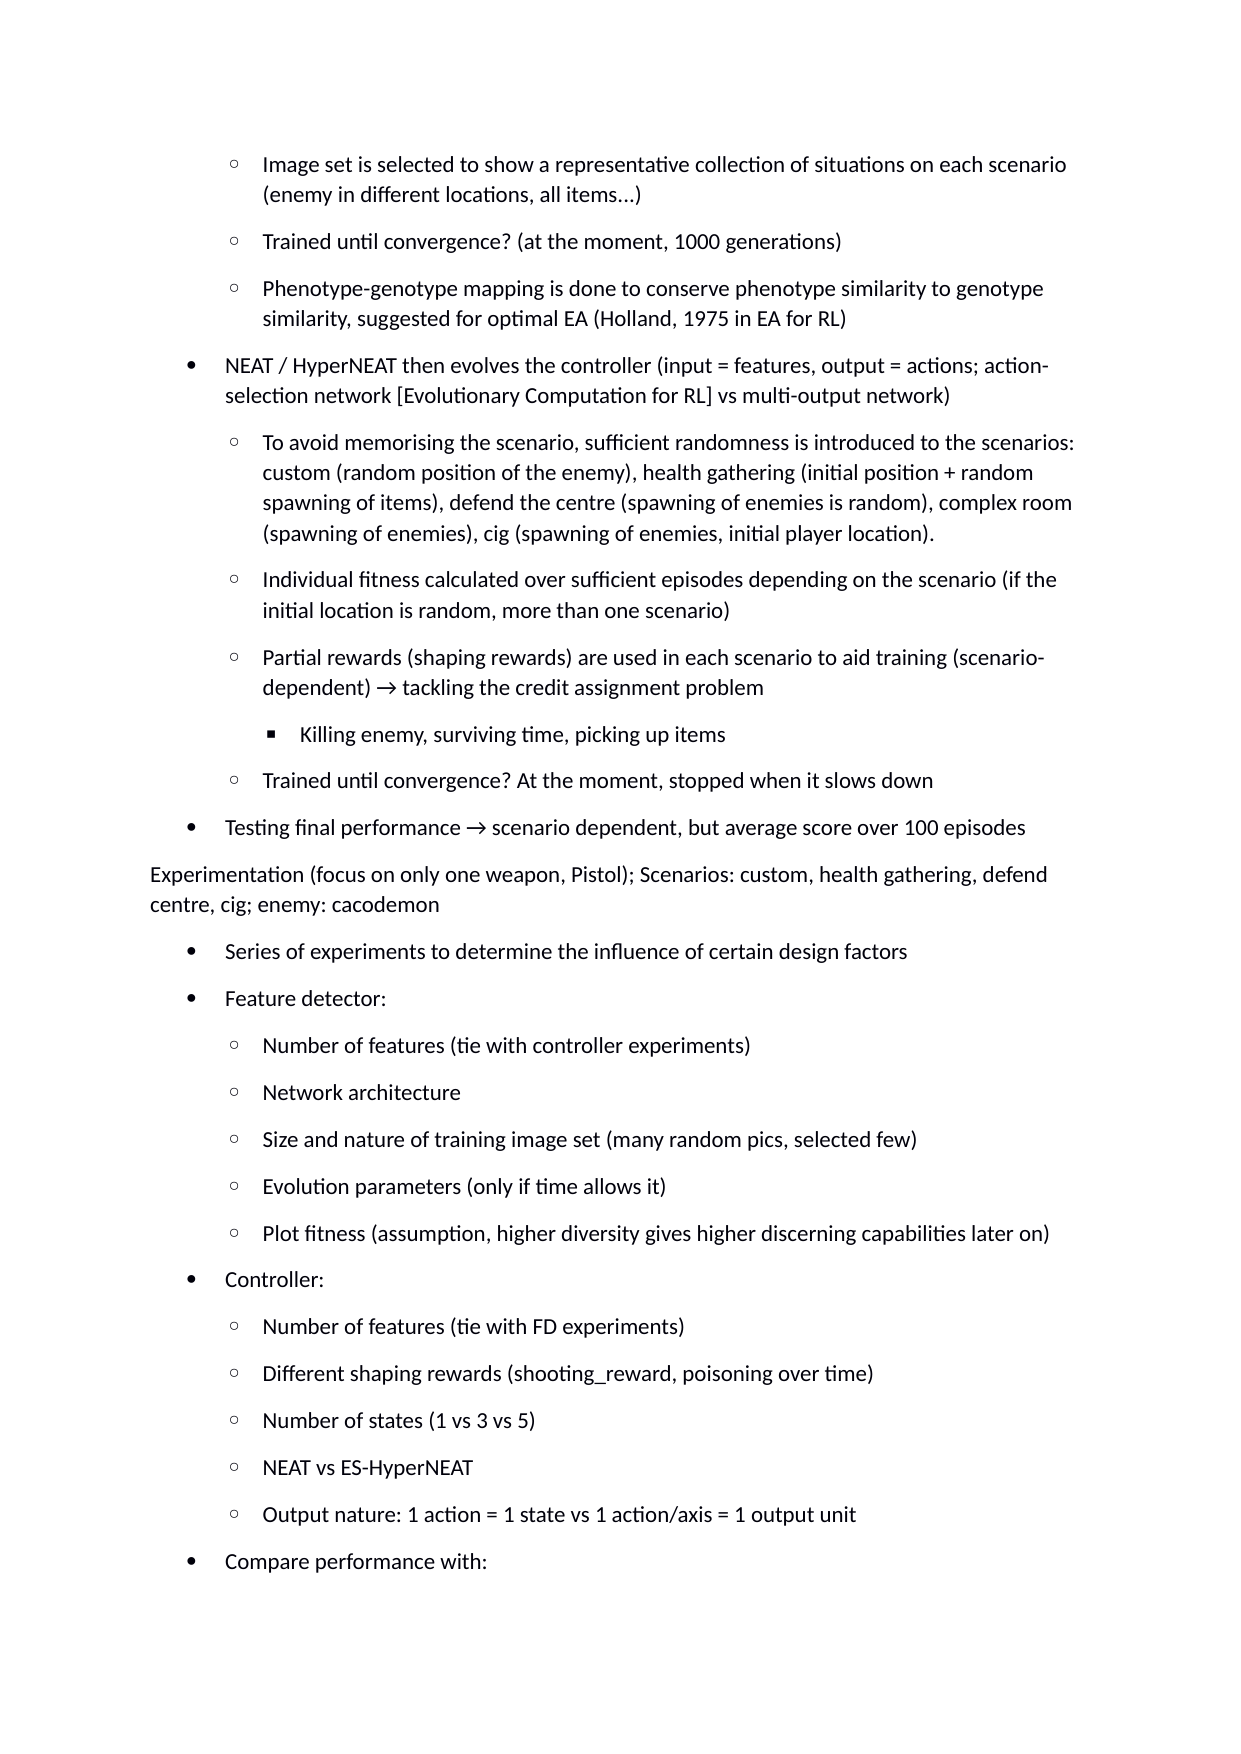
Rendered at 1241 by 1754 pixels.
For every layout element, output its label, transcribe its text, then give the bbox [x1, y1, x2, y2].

list Evolution parameters (only if time allows it) [225, 1172, 1090, 1200]
list Output nature: 1 action = 1 state vs 1 action/axis = 1 output unit [225, 1500, 1090, 1528]
list Trained until convergence? At the moment, stopped when it slows down [225, 767, 1090, 795]
list Phenotype-genotype mapping is done to conserve phenotype similarity to genotype similarity, suggested for optimal EA (Holland, 1975 in EA for RL) [225, 274, 1090, 332]
list NEAT vs ES-HyperNEAT [225, 1453, 1090, 1481]
list Killing enemy, surviving time, picking up items [262, 720, 1090, 748]
list Compare performance with: [187, 1547, 1090, 1575]
list Size and nature of training image set (many random pics, selected few) [225, 1125, 1090, 1153]
list Plot fitness (assumption, higher diversity gives higher discerning capabilities later on) [225, 1219, 1090, 1247]
list Feature detector: [187, 984, 1090, 1012]
list Network architecture [225, 1078, 1090, 1106]
list Trained until convergence? (at the moment, 1000 generations) [225, 227, 1090, 255]
list Different shaping rewards (shooting_reward, poisoning over time) [225, 1359, 1090, 1387]
list Testing final performance → scenario dependent, but average score over 100 episodes [187, 813, 1090, 842]
list Number of features (tie with FD experiments) [225, 1312, 1090, 1341]
list Controller: [187, 1266, 1090, 1294]
list Image set is selected to show a representative collection of situations on each scenario (enemy in different locations, all items...) [225, 150, 1090, 208]
list To avoid memorising the scenario, sufficient randomness is introduced to the scenarios: custom (random position of the enemy), health gathering (initial position + random spawning of items), defend the centre (spawning of enemies is random), complex room (spawning of enemies), cig (spawning of enemies, initial player location). [225, 428, 1090, 547]
text Experimentation (focus on only one weapon, Pistol); Scenarios: custom, health gathering, defend centre, cig; enemy: cacodemon [150, 860, 1090, 919]
list Series of experiments to determine the influence of certain design factors [187, 937, 1090, 966]
list NEAT / HyperNEAT then evolves the controller (input = features, output = actions; action-selection network [Evolutionary Computation for RL] vs multi-output network) [187, 351, 1090, 409]
list Individual fitness calculated over sufficient episodes depending on the scenario (if the initial location is random, more than one scenario) [225, 566, 1090, 624]
list Partial rewards (shaping rewards) are used in each scenario to aid training (scenario-dependent) → tackling the credit assignment problem [225, 643, 1090, 701]
list Number of states (1 vs 3 vs 5) [225, 1406, 1090, 1434]
list Number of features (tie with controller experiments) [225, 1031, 1090, 1059]
